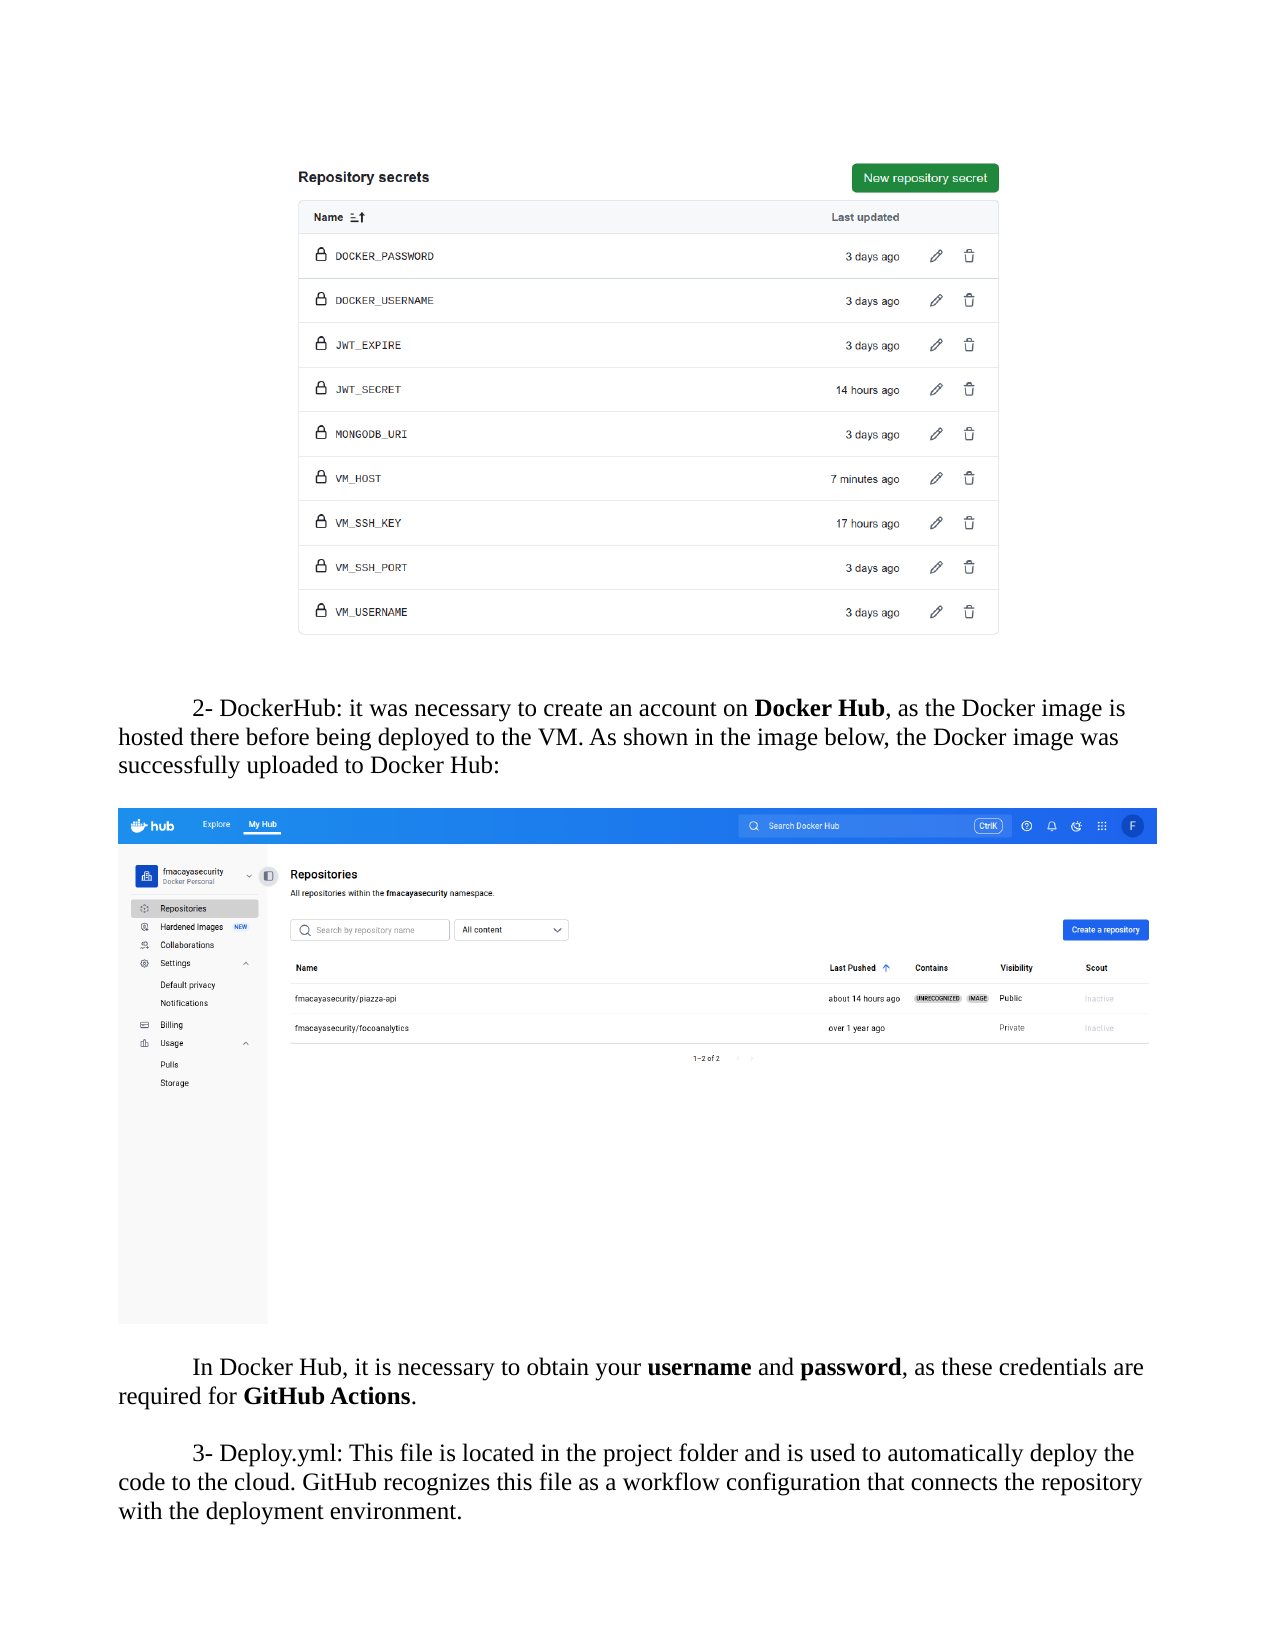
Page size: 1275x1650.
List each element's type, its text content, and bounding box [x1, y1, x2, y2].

picture [118, 808, 1157, 1324]
picture [288, 155, 1009, 643]
text In Docker Hub, it is necessary to obtain your username and password, as these credentials are required for GitHub Actions. [118, 1352, 1157, 1410]
text 2- DockerHub: it was necessary to create an account on Docker Hub, as the Docker image is hosted there before being deployed to the VM. As shown in the image below, the Docker image was successfully uploaded to Docker Hub: [118, 693, 1157, 779]
text 3- Deploy.yml: This file is located in the project folder and is used to automatically deploy the code to the cloud. GitHub recognizes this file as a workflow configuration that connects the repository with the deployment environment. [118, 1438, 1157, 1525]
